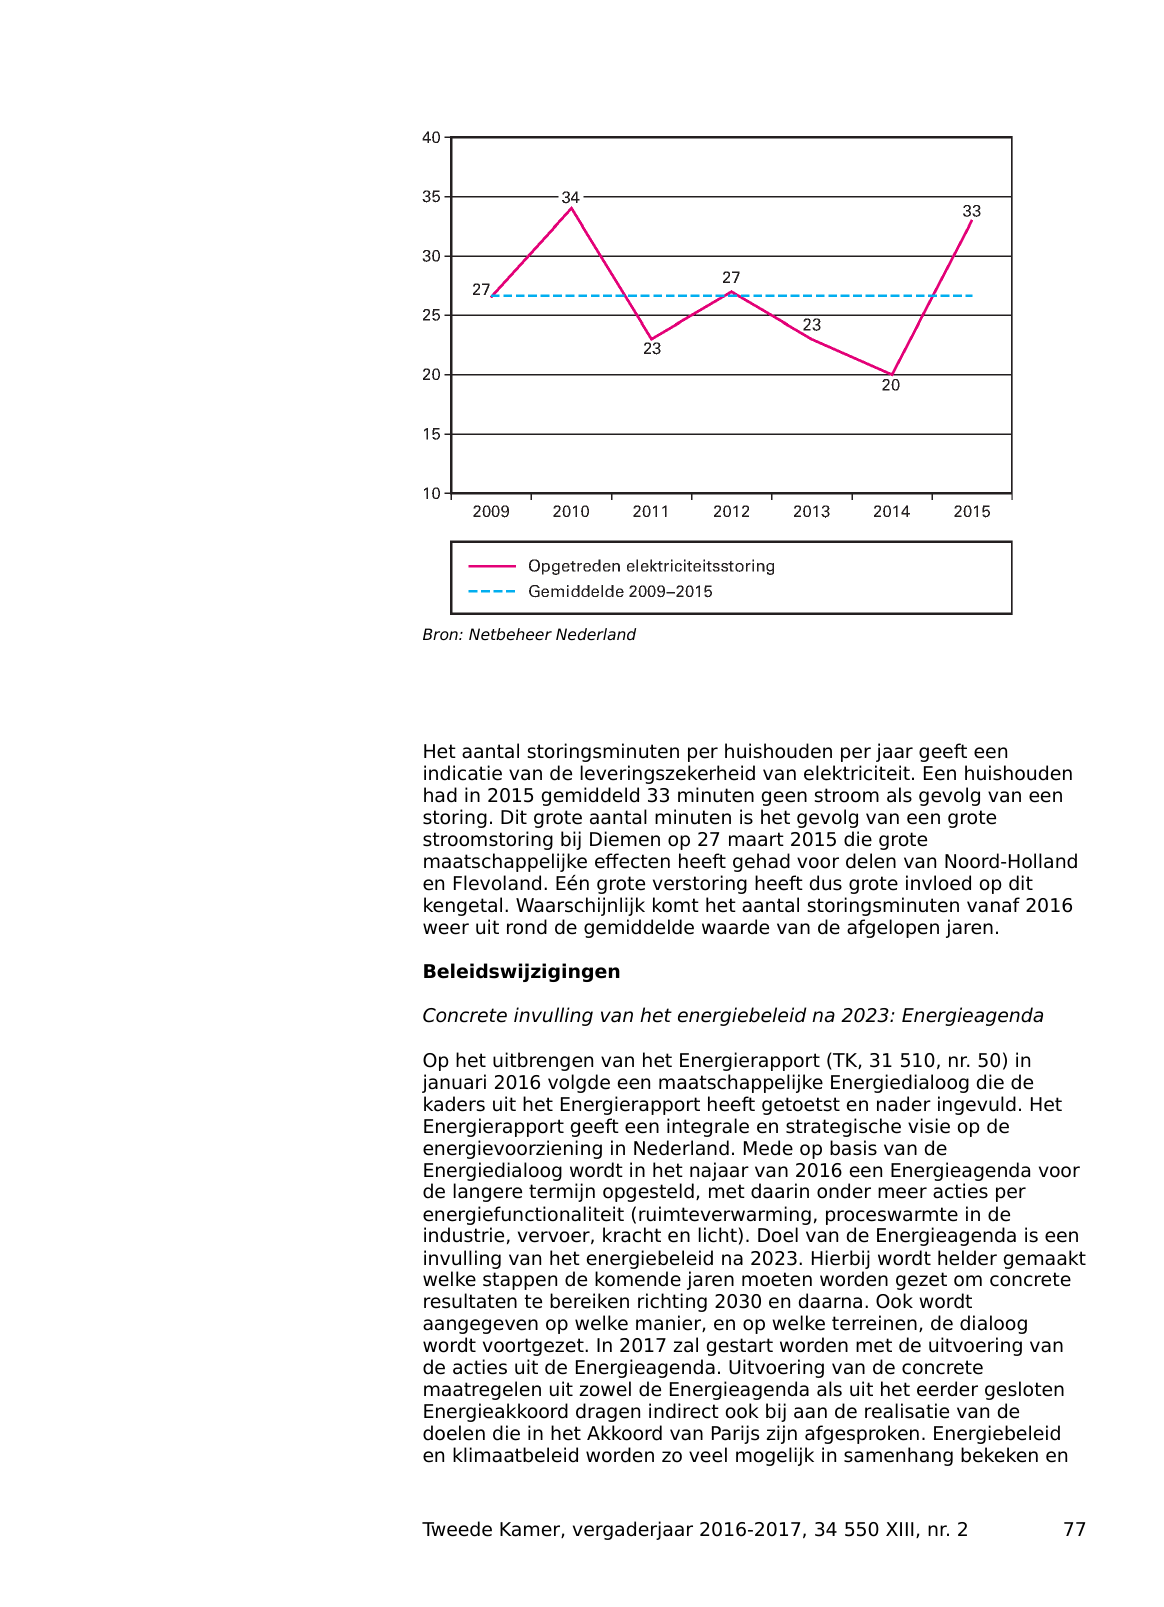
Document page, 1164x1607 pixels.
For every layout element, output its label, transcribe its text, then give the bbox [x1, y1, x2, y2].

subtitle Beleidswijzigingen [422, 961, 1087, 983]
text Bron: Netbeheer Nederland [422, 626, 1013, 644]
text Op het uitbrengen van het Energierapport (TK, 31 510, nr. 50) in januari 2016 volgde een maatschappelijke Energiedialoog die de kaders uit het Energierapport heeft getoetst en nader ingevuld. Het Energierapport geeft een integrale en strategische visie op de energievoorziening in Nederland. Mede op basis van de Energiedialoog wordt in het najaar van 2016 een Energieagenda voor de langere termijn opgesteld, met daarin onder meer acties per energiefunctionaliteit (ruimteverwarming, proceswarmte in de industrie, vervoer, kracht en licht). Doel van de Energieagenda is een invulling van het energiebeleid na 2023. Hierbij wordt helder gemaakt welke stappen de komende jaren moeten worden gezet om concrete resultaten te bereiken richting 2030 en daarna. Ook wordt aangegeven op welke manier, en op welke terreinen, de dialoog wordt voortgezet. In 2017 zal gestart worden met de uitvoering van de acties uit de Energieagenda. Uitvoering van de concrete maatregelen uit zowel de Energieagenda als uit het eerder gesloten Energieakkoord dragen indirect ook bij aan de realisatie van de doelen die in het Akkoord van Parijs zijn afgesproken. Energiebeleid en klimaatbeleid worden zo veel mogelijk in samenhang bekeken en [422, 1049, 1087, 1467]
text Het aantal storingsminuten per huishouden per jaar geeft een indicatie van de leveringszekerheid van elektriciteit. Een huishouden had in 2015 gemiddeld 33 minuten geen stroom als gevolg van een storing. Dit grote aantal minuten is het gevolg van een grote stroomstoring bij Diemen op 27 maart 2015 die grote maatschappelijke effecten heeft gehad voor delen van Noord-Holland en Flevoland. Eén grote verstoring heeft dus grote invloed op dit kengetal. Waarschijnlijk komt het aantal storingsminuten vanaf 2016 weer uit rond de gemiddelde waarde van de afgelopen jaren. [422, 741, 1087, 939]
picture [422, 130, 1013, 615]
subtitle Concrete invulling van het energiebeleid na 2023: Energieagenda [422, 1005, 1087, 1027]
